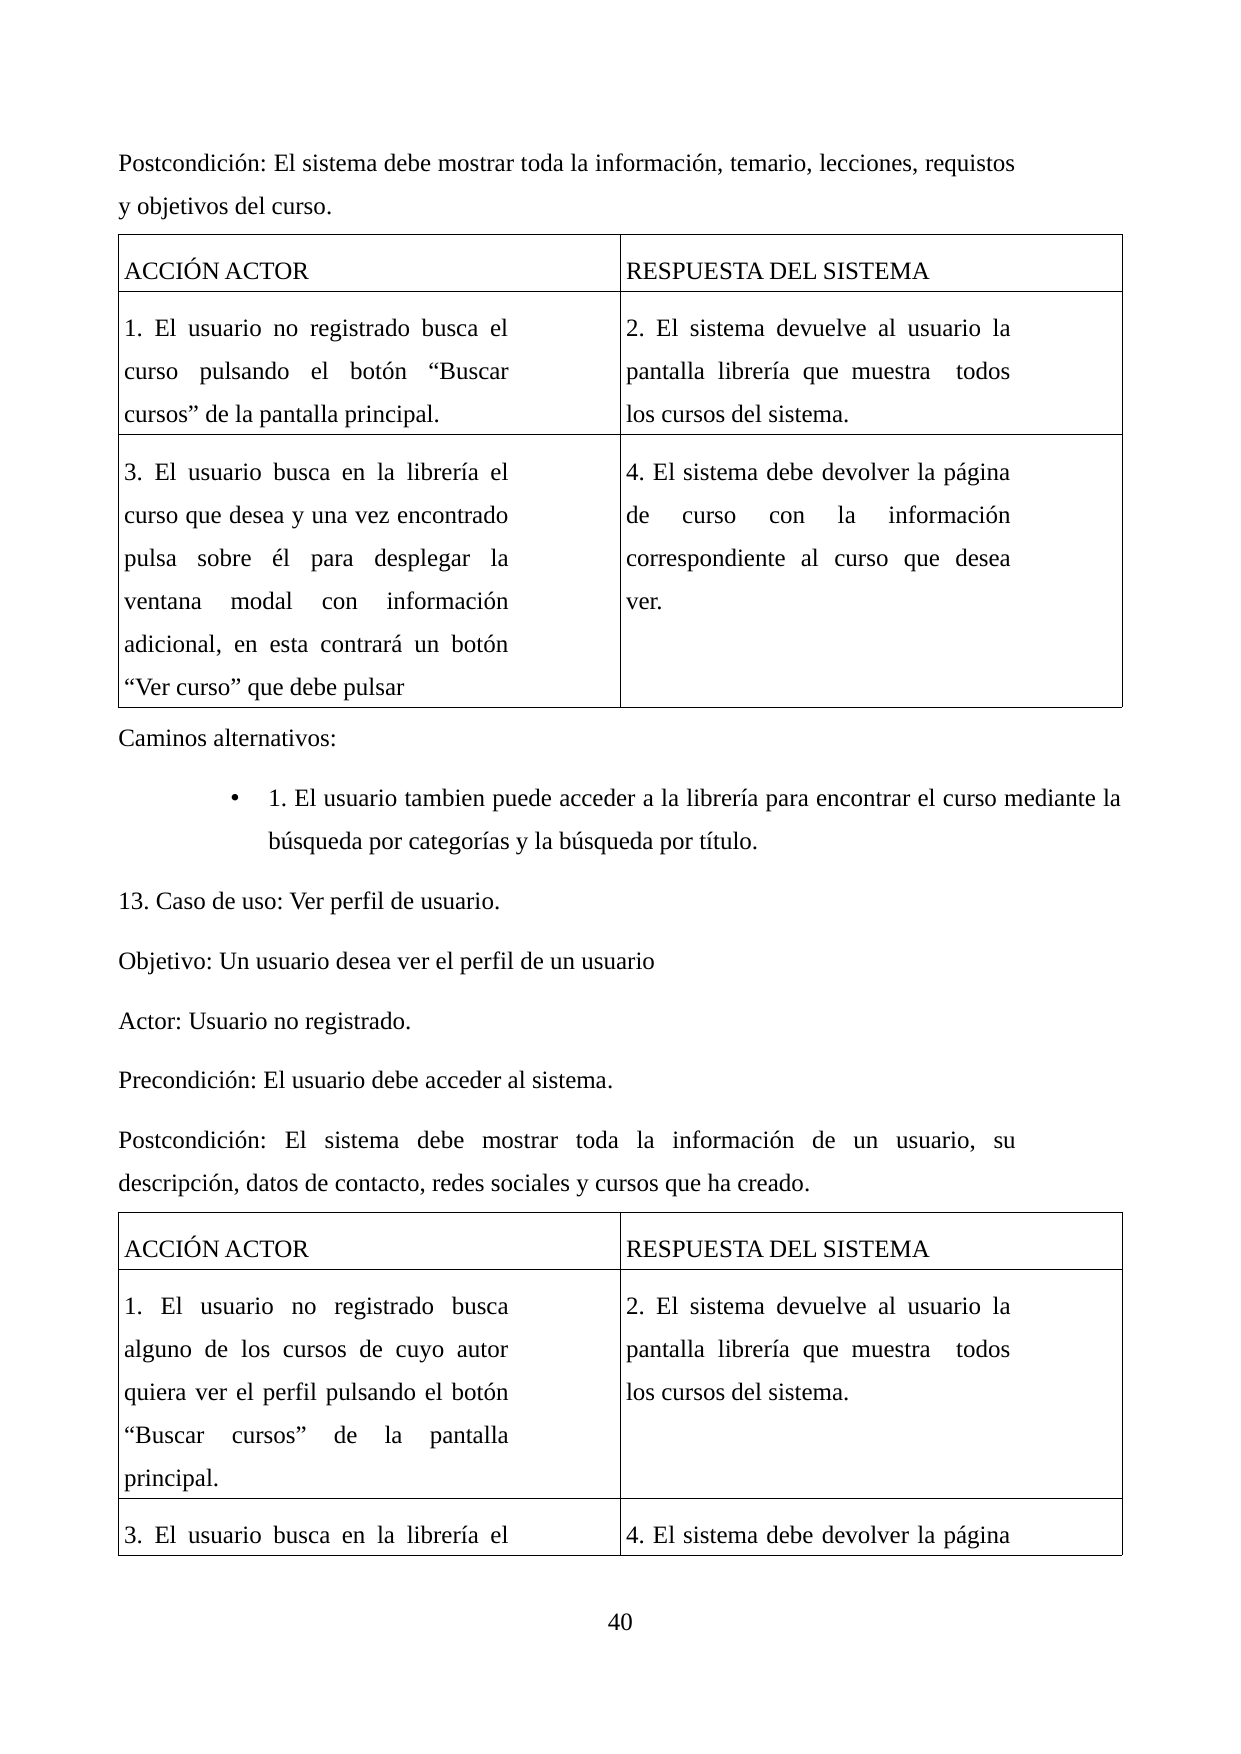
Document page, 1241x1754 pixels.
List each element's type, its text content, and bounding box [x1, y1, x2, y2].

table_cell 1. El usuario no registrado busca el curso pulsando el botón “Buscar cursos” de la pantalla principal. [119, 292, 620, 434]
text Actor: Usuario no registrado. [118, 1006, 1017, 1034]
table_cell 2. El sistema devuelve al usuario la pantalla librería que muestra todos los cursos del sistema. [621, 1270, 1122, 1498]
table_cell 2. El sistema devuelve al usuario la pantalla librería que muestra todos los cursos del sistema. [621, 292, 1122, 434]
text Objetivo: Un usuario desea ver el perfil de un usuario [118, 946, 1017, 975]
text Caminos alternativos: [118, 723, 1017, 752]
table_header RESPUESTA DEL SISTEMA [621, 235, 1122, 291]
table_header ACCIÓN ACTOR [119, 1213, 620, 1268]
text 13. Caso de uso: Ver perfil de usuario. [118, 886, 1017, 915]
text Postcondición: El sistema debe mostrar toda la información, temario, lecciones, requistos y objetivos del curso. [118, 148, 1017, 219]
table_cell 3. El usuario busca en la librería el curso que desea y una vez encontrado pulsa sobre él para desplegar la ventana modal con información adicional, en esta contrará un botón “Ver curso” que debe pulsar [119, 435, 620, 707]
table_header RESPUESTA DEL SISTEMA [621, 1213, 1122, 1268]
list 1. El usuario tambien puede acceder a la librería para encontrar el curso mediante la búsqueda por categorías y la búsqueda por título. [231, 783, 1122, 855]
table_cell 1. El usuario no registrado busca alguno de los cursos de cuyo autor quiera ver el perfil pulsando el botón “Buscar cursos” de la pantalla principal. [119, 1270, 620, 1498]
table_cell 4. El sistema debe devolver la página [621, 1499, 1122, 1555]
text Postcondición: El sistema debe mostrar toda la información de un usuario, su descripción, datos de contacto, redes sociales y cursos que ha creado. [118, 1125, 1017, 1197]
text Precondición: El usuario debe acceder al sistema. [118, 1066, 1017, 1094]
table_cell 4. El sistema debe devolver la página de curso con la información correspondiente al curso que desea ver. [621, 435, 1122, 707]
table_header ACCIÓN ACTOR [119, 235, 620, 291]
table_cell 3. El usuario busca en la librería el [119, 1499, 620, 1555]
